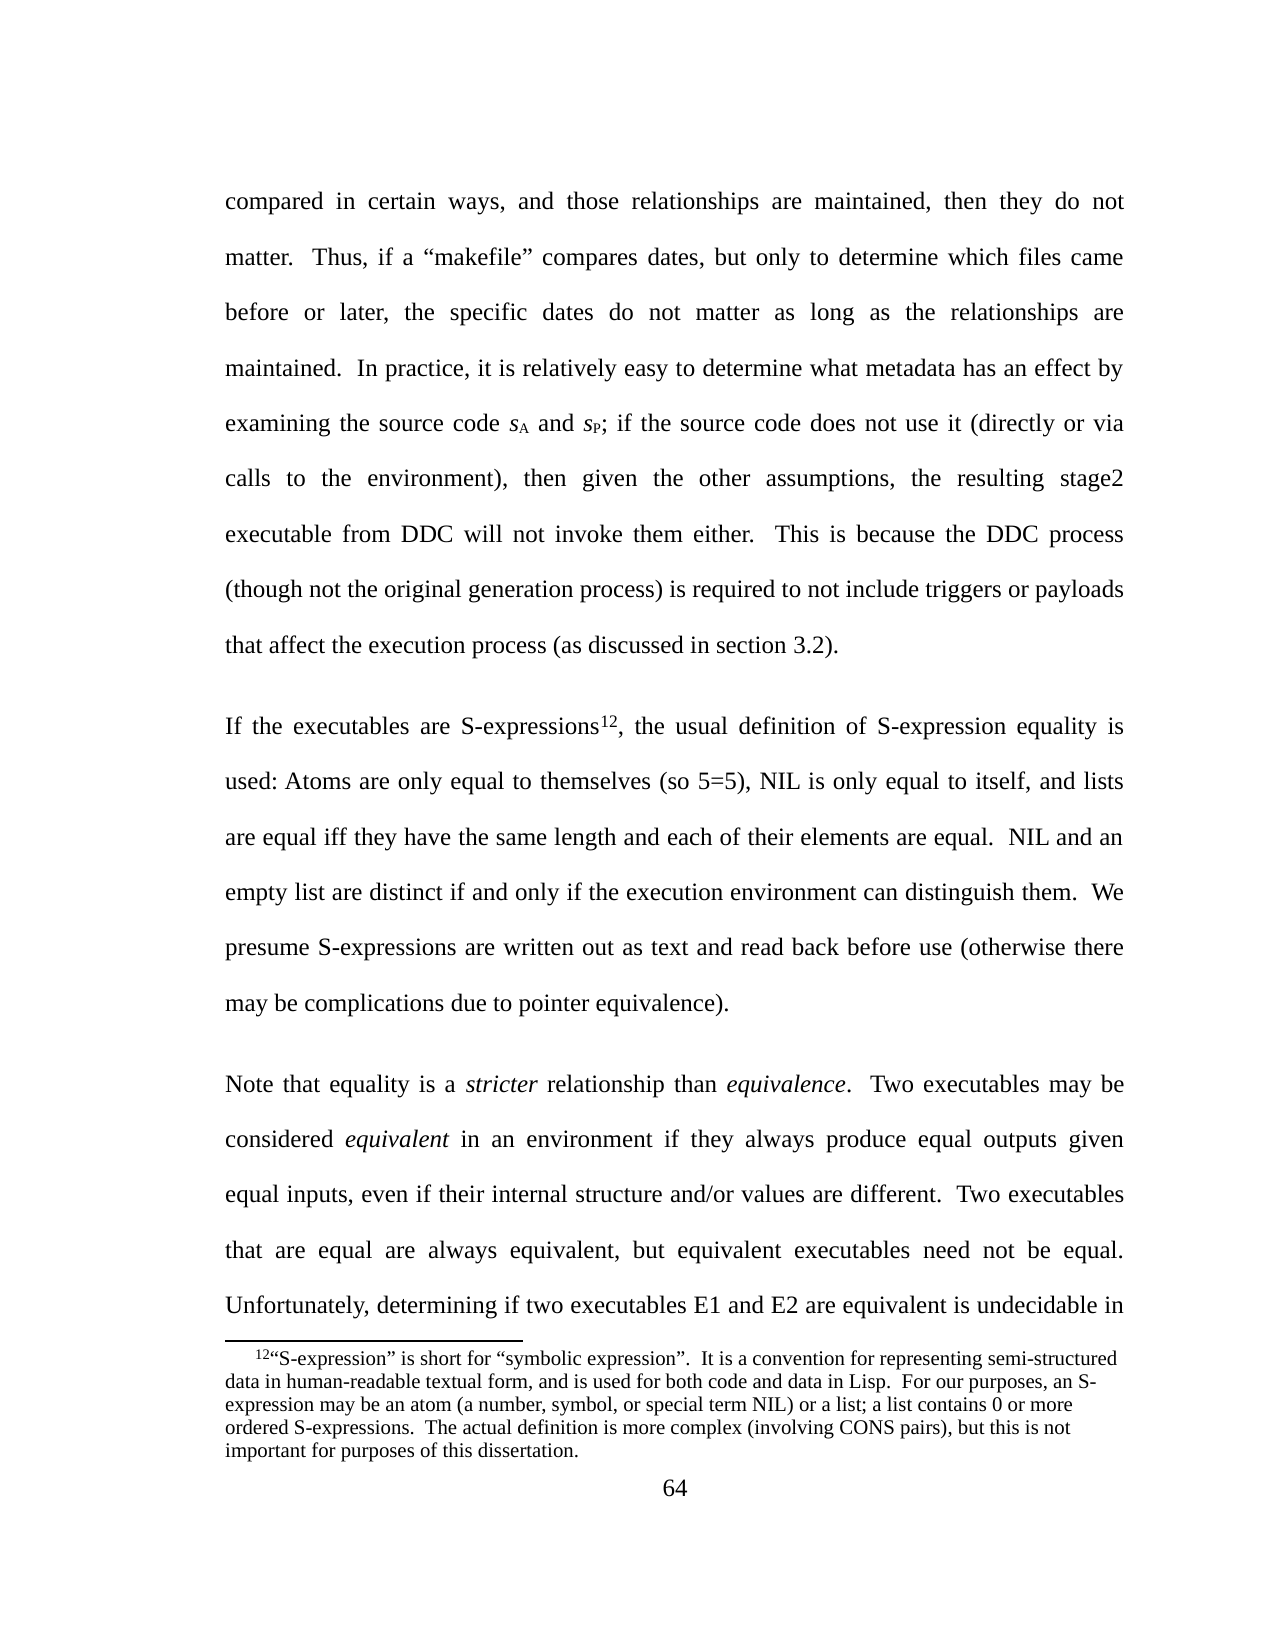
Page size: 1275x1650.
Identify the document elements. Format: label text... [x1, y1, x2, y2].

text compared in certain ways, and those relationships are maintained, then they do not matter. Thus, if a “makefile” compares dates, but only to determine which files came before or later, the specific dates do not matter as long as the relationships are maintained. In practice, it is relatively easy to determine what metadata has an effect by examining the source code sA and sP; if the source code does not use it (directly or via calls to the environment), then given the other assumptions, the resulting stage2 executable from DDC will not invoke them either. This is because the DDC process (though not the original generation process) is required to not include triggers or payloads that affect the execution process (as discussed in section 3.2). [225, 187, 1125, 658]
text “S-expression” is short for “symbolic expression”. It is a convention for representing semi-structured data in human-readable textual form, and is used for both code and data in Lisp. For our purposes, an S-expression may be an atom (a number, symbol, or special term NIL) or a list; a list contains 0 or more ordered S-expressions. The actual definition is more complex (involving CONS pairs), but this is not important for purposes of this dissertation. [225, 1347, 1125, 1462]
text Note that equality is a stricter relationship than equivalence. Two executables may be considered equivalent in an environment if they always produce equal outputs given equal inputs, even if their internal structure and/or values are different. Two executables that are equal are always equivalent, but equivalent executables need not be equal. Unfortunately, determining if two executables E1 and E2 are equivalent is undecidable in [225, 1070, 1125, 1319]
text If the executables are S-expressions, the usual definition of S-expression equality is used: Atoms are only equal to themselves (so 5=5), NIL is only equal to itself, and lists are equal iff they have the same length and each of their elements are equal. NIL and an empty list are distinct if and only if the execution environment can distinguish them. We presume S-expressions are written out as text and read back before use (otherwise there may be complications due to pointer equivalence). [225, 712, 1125, 1017]
